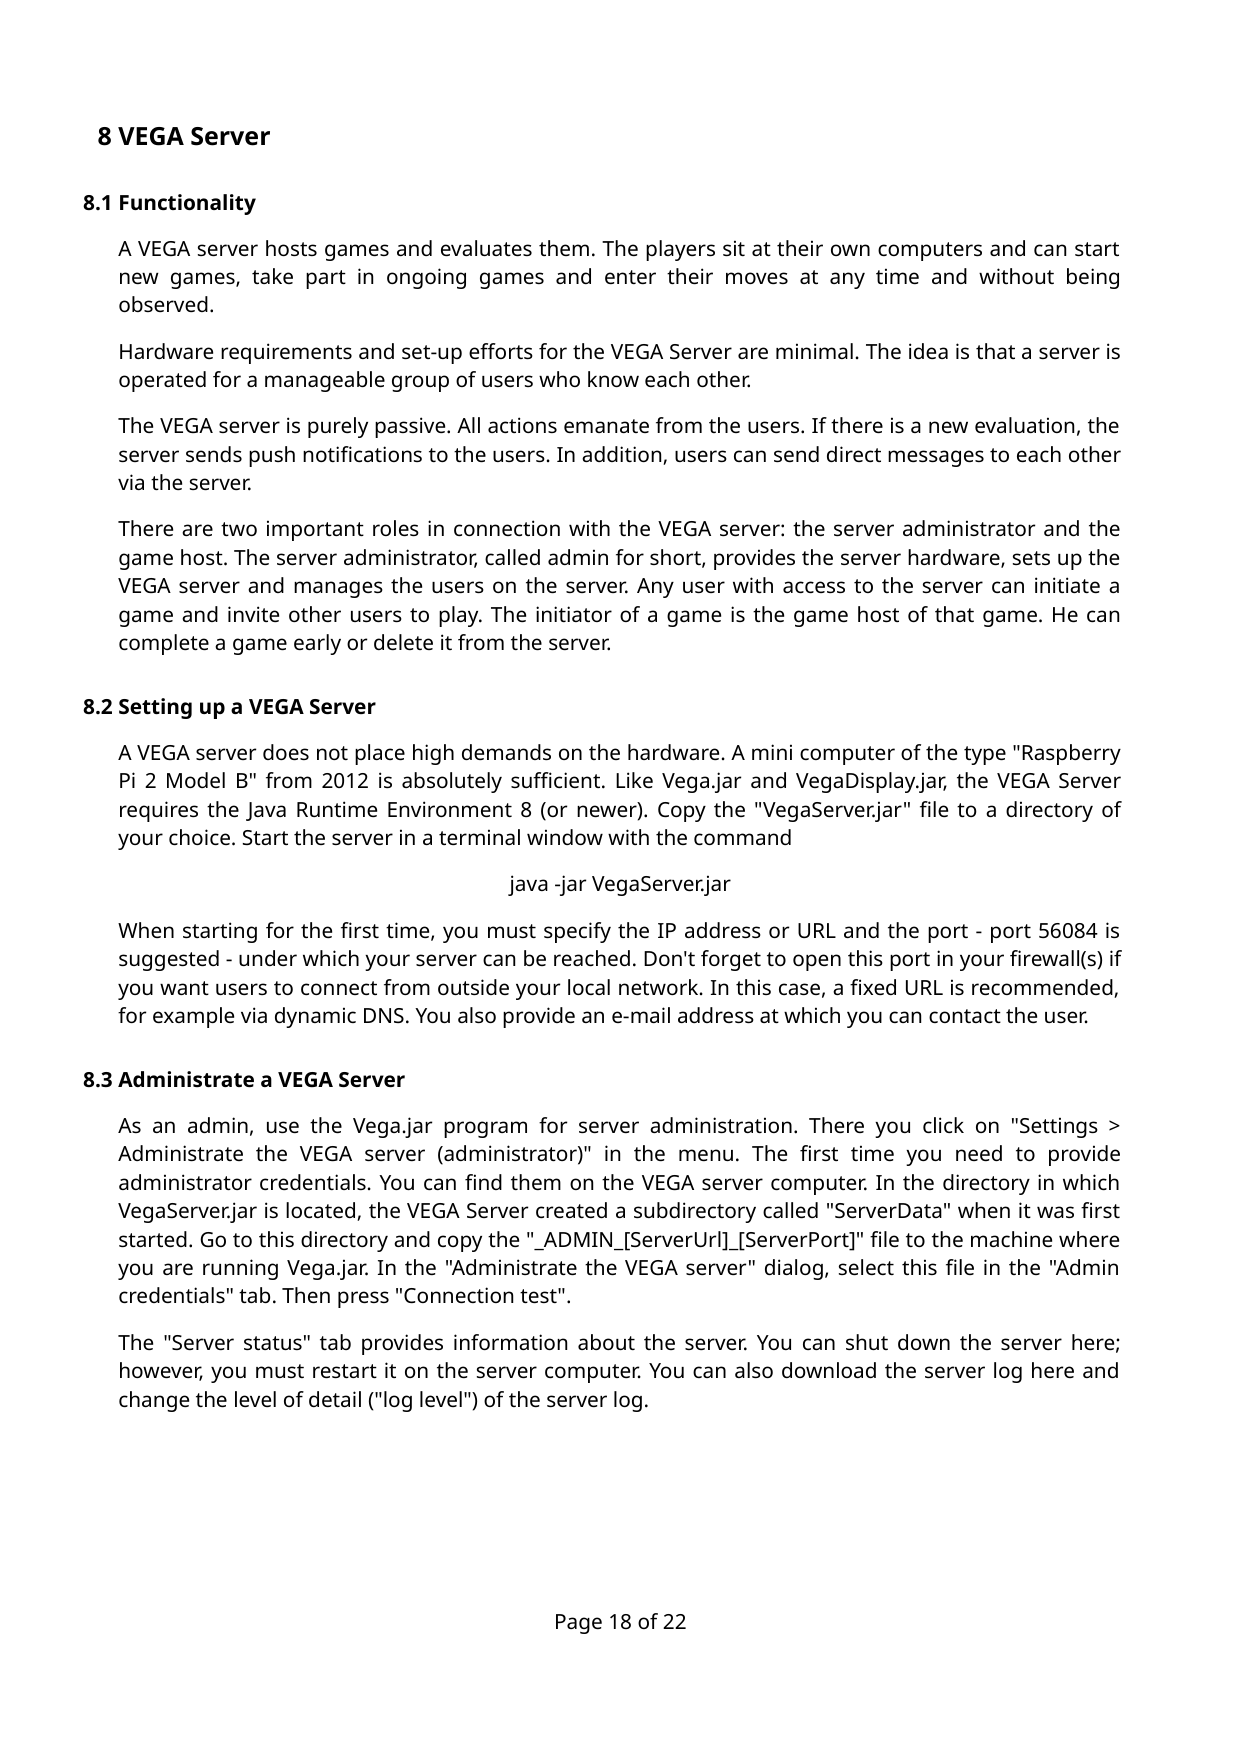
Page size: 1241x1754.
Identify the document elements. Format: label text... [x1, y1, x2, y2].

subtitle Functionality [118, 188, 1122, 216]
text Hardware requirements and set-up efforts for the VEGA Server are minimal. The idea is that a server is operated for a manageable group of users who know each other. [118, 337, 1122, 394]
text A VEGA server hosts games and evaluates them. The players sit at their own computers and can start new games, take part in ongoing games and enter their moves at any time and without being observed. [118, 234, 1122, 319]
text When starting for the first time, you must specify the IP address or URL and the port - port 56084 is suggested - under which your server can be reached. Don't forget to open this port in your firewall(s) if you want users to connect from outside your local network. In this case, a fixed URL is recommended, for example via dynamic DNS. You also provide an e-mail address at which you can contact the user. [118, 916, 1122, 1029]
text There are two important roles in connection with the VEGA server: the server administrator and the game host. The server administrator, called admin for short, provides the server hardware, sets up the VEGA server and manages the users on the server. Any user with access to the server can initiate a game and invite other users to play. The initiator of a game is the game host of that game. He can complete a game early or delete it from the server. [118, 514, 1122, 657]
text A VEGA server does not place high demands on the hardware. A mini computer of the type "Raspberry Pi 2 Model B" from 2012 is absolutely sufficient. Like Vega.jar and VegaDisplay.jar, the VEGA Server requires the Java Runtime Environment 8 (or newer). Copy the "VegaServer.jar" file to a directory of your choice. Start the server in a terminal window with the command [118, 738, 1122, 852]
subtitle Administrate a VEGA Server [118, 1065, 1122, 1093]
text The VEGA server is purely passive. All actions emanate from the users. If there is a new evaluation, the server sends push notifications to the users. In addition, users can send direct messages to each other via the server. [118, 411, 1122, 497]
text java -jar VegaServer.jar [118, 869, 1122, 898]
subtitle Setting up a VEGA Server [118, 692, 1122, 720]
text The "Server status" tab provides information about the server. You can shut down the server here; however, you must restart it on the server computer. You can also download the server log here and change the level of detail ("log level") of the server log. [118, 1328, 1122, 1413]
subtitle VEGA Server [118, 118, 1122, 152]
text As an admin, use the Vega.jar program for server administration. There you click on "Settings > Administrate the VEGA server (administrator)" in the menu. The first time you need to provide administrator credentials. You can find them on the VEGA server computer. In the directory in which VegaServer.jar is located, the VEGA Server created a subdirectory called "ServerData" when it was first started. Go to this directory and copy the "_ADMIN_[ServerUrl]_[ServerPort]" file to the machine where you are running Vega.jar. In the "Administrate the VEGA server" dialog, select this file in the "Admin credentials" tab. Then press "Connection test". [118, 1111, 1122, 1310]
